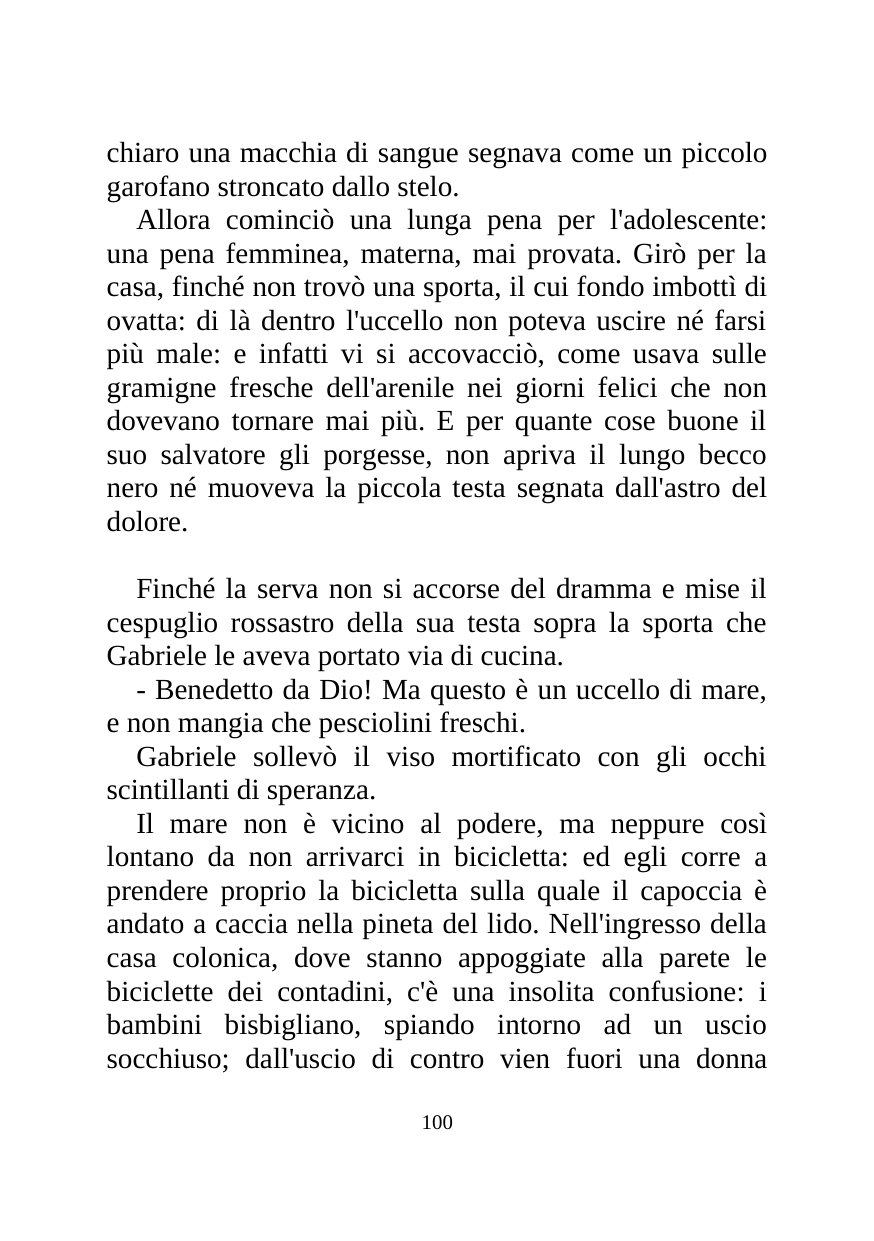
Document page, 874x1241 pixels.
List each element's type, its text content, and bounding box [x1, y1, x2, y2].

text Gabriele sollevò il viso mortificato con gli occhi scintillanti di speranza. [106, 739, 768, 806]
text - Benedetto da Dio! Ma questo è un uccello di mare, e non mangia che pesciolini freschi. [106, 672, 768, 739]
text chiaro una macchia di sangue segnava come un piccolo garofano stroncato dallo stelo. [106, 135, 768, 202]
text Il mare non è vicino al podere, ma neppure così lontano da non arrivarci in bicicletta: ed egli corre a prendere proprio la bicicletta sulla quale il capoccia è andato a caccia nella pineta del lido. Nell'ingresso della casa colonica, dove stanno appoggiate alla parete le biciclette dei contadini, c'è una insolita confusione: i bambini bisbigliano, spiando intorno ad un uscio socchiuso; dall'uscio di contro vien fuori una donna [106, 806, 768, 1074]
text Finché la serva non si accorse del dramma e mise il cespuglio rossastro della sua testa sopra la sporta che Gabriele le aveva portato via di cucina. [106, 571, 768, 672]
text Allora cominciò una lunga pena per l'adolescente: una pena femminea, materna, mai provata. Girò per la casa, finché non trovò una sporta, il cui fondo imbottì di ovatta: di là dentro l'uccello non poteva uscire né farsi più male: e infatti vi si accovacciò, come usava sulle gramigne fresche dell'arenile nei giorni felici che non dovevano tornare mai più. E per quante cose buone il suo salvatore gli porgesse, non apriva il lungo becco nero né muoveva la piccola testa segnata dall'astro del dolore. [106, 202, 768, 538]
